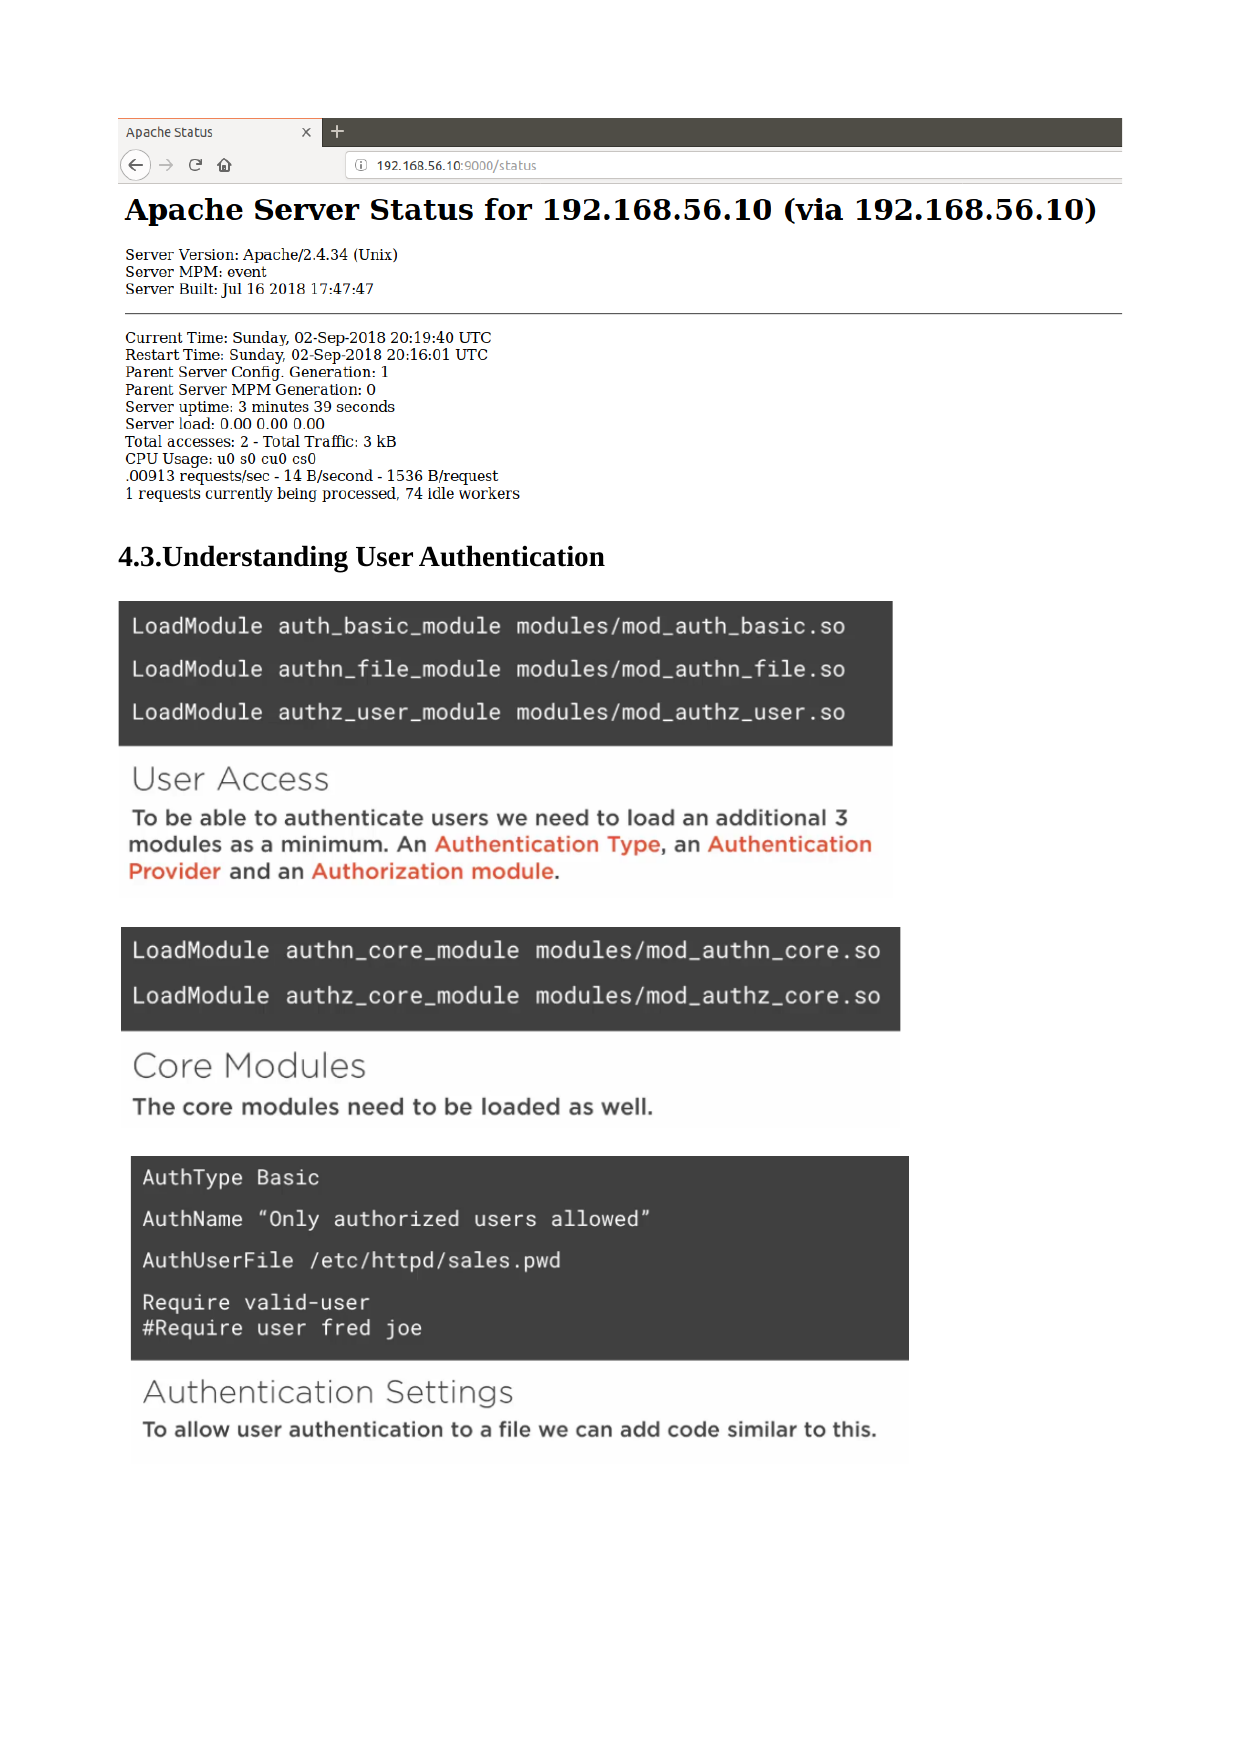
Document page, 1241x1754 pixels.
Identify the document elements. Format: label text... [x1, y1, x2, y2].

picture [130, 1156, 909, 1464]
text 4.3.Understanding User Authentication [118, 539, 1122, 573]
picture [121, 927, 901, 1128]
picture [118, 118, 1123, 511]
picture [118, 601, 893, 898]
